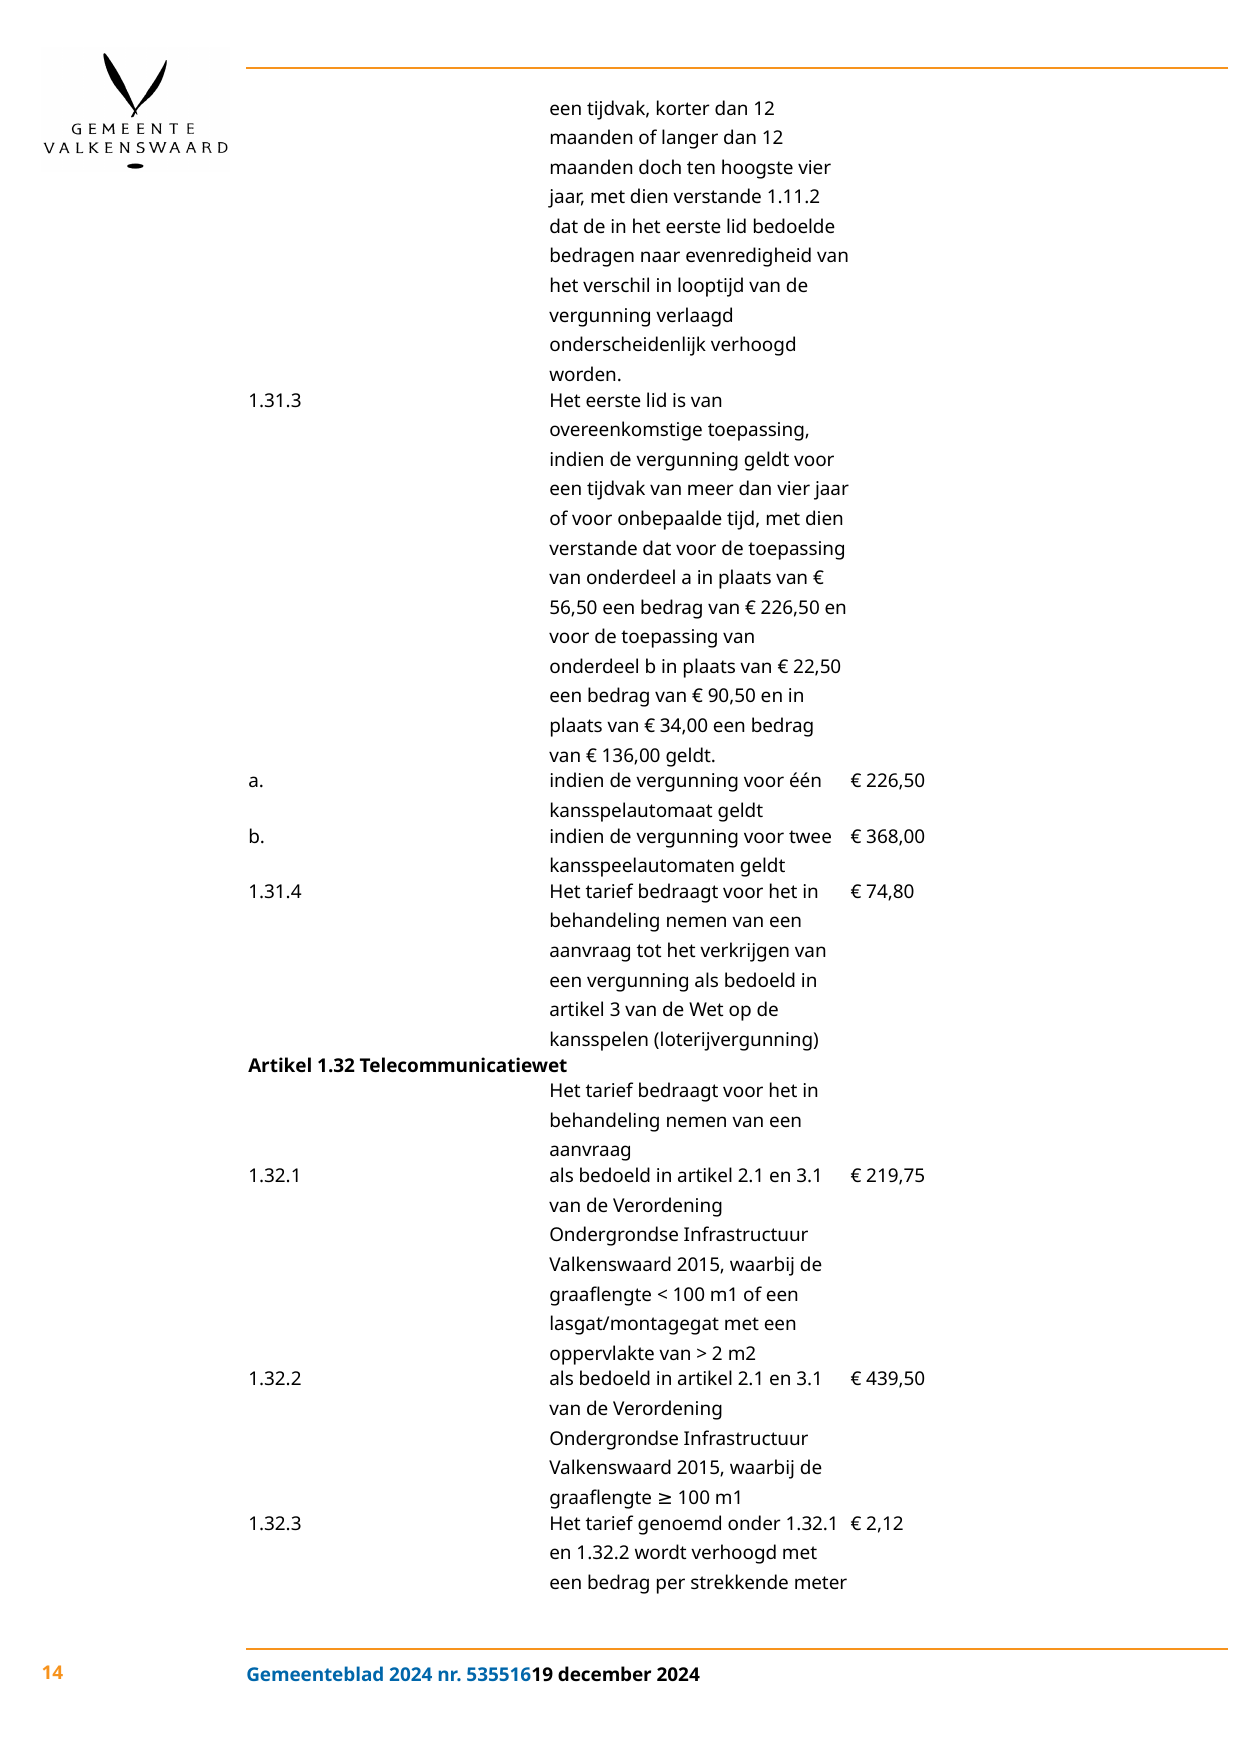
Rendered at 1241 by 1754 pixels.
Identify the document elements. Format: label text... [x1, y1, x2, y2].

table_cell 1.31.4 [248, 878, 549, 1052]
table_cell € 2,12 [850, 1510, 1152, 1594]
table_cell Het tarief bedraagt voor het in behandeling nemen van een aanvraag [549, 1078, 850, 1162]
table_cell € 439,50 [850, 1366, 1152, 1510]
table_cell [850, 387, 1152, 767]
table_cell [850, 1078, 1152, 1162]
table_cell Artikel 1.32 Telecommunicatiewet [248, 1052, 1152, 1077]
table_cell 1.32.2 [248, 1366, 549, 1510]
table_cell Het tarief genoemd onder 1.32.1 en 1.32.2 wordt verhoogd met een bedrag per strekkende meter [549, 1510, 850, 1594]
table_cell 1.32.3 [248, 1510, 549, 1594]
picture [41, 47, 231, 172]
table_cell Het tarief bedraagt voor het in behandeling nemen van een aanvraag tot het verkrijgen van een vergunning als bedoeld in artikel 3 van de Wet op de kansspelen (loterijvergunning) [549, 878, 850, 1052]
table_cell € 74,80 [850, 878, 1152, 1052]
table_cell [248, 1078, 549, 1162]
table_cell 1.31.3 [248, 387, 549, 767]
table_cell als bedoeld in artikel 2.1 en 3.1 van de Verordening Ondergrondse Infrastructuur Valkenswaard 2015, waarbij de graaflengte ≥ 100 m1 [549, 1366, 850, 1510]
table_cell € 219,75 [850, 1163, 1152, 1366]
table_cell b. [248, 823, 549, 878]
table_cell indien de vergunning voor twee kansspeelautomaten geldt [549, 823, 850, 878]
table_cell indien de vergunning voor één kansspelautomaat geldt [549, 768, 850, 823]
table_cell een tijdvak, korter dan 12 maanden of langer dan 12 maanden doch ten hoogste vier jaar, met dien verstande 1.11.2 dat de in het eerste lid bedoelde bedragen naar evenredigheid van het verschil in looptijd van de vergunning verlaagd onderscheidenlijk verhoogd worden. [549, 95, 850, 387]
table_cell € 226,50 [850, 768, 1152, 823]
table_cell a. [248, 768, 549, 823]
table_cell [850, 95, 1152, 387]
table_cell € 368,00 [850, 823, 1152, 878]
table_cell als bedoeld in artikel 2.1 en 3.1 van de Verordening Ondergrondse Infrastructuur Valkenswaard 2015, waarbij de graaflengte < 100 m1 of een lasgat/montagegat met een oppervlakte van > 2 m2 [549, 1163, 850, 1366]
table_cell Het eerste lid is van overeenkomstige toepassing, indien de vergunning geldt voor een tijdvak van meer dan vier jaar of voor onbepaalde tijd, met dien verstande dat voor de toepassing van onderdeel a in plaats van € 56,50 een bedrag van € 226,50 en voor de toepassing van onderdeel b in plaats van € 22,50 een bedrag van € 90,50 en in plaats van € 34,00 een bedrag van € 136,00 geldt. [549, 387, 850, 767]
table_cell 1.32.1 [248, 1163, 549, 1366]
table_cell [248, 95, 549, 387]
